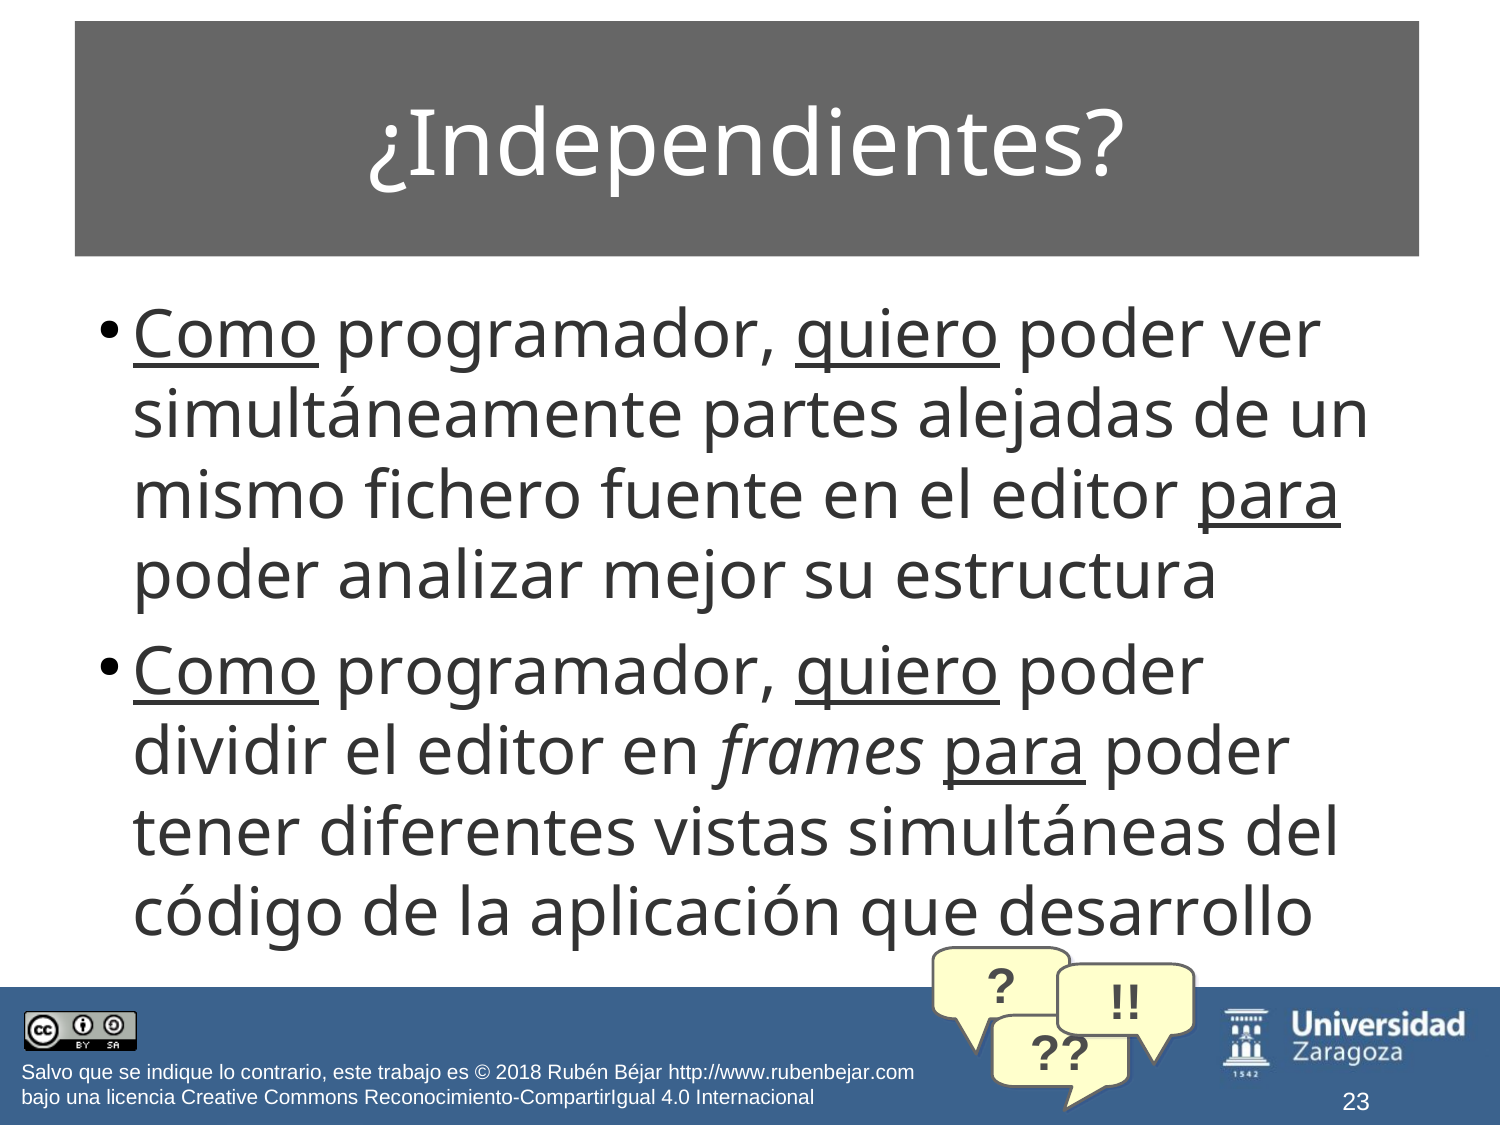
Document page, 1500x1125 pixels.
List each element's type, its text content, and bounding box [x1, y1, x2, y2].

picture [0, 987, 1500, 1125]
text_box ? [933, 947, 1070, 1055]
title ¿Independientes? [74, 21, 1420, 257]
list Como programador, quiero poder ver simultáneamente partes alejadas de un mismo fichero fuente en el editor para poder analizar mejor su estructura Como programador, quiero poder dividir el editor en frames para poder tener diferentes vistas simultáneas del código de la aplicación que desarrollo [82, 283, 1418, 957]
text_box !! [1057, 963, 1194, 1065]
text_box ?? [992, 1015, 1129, 1111]
